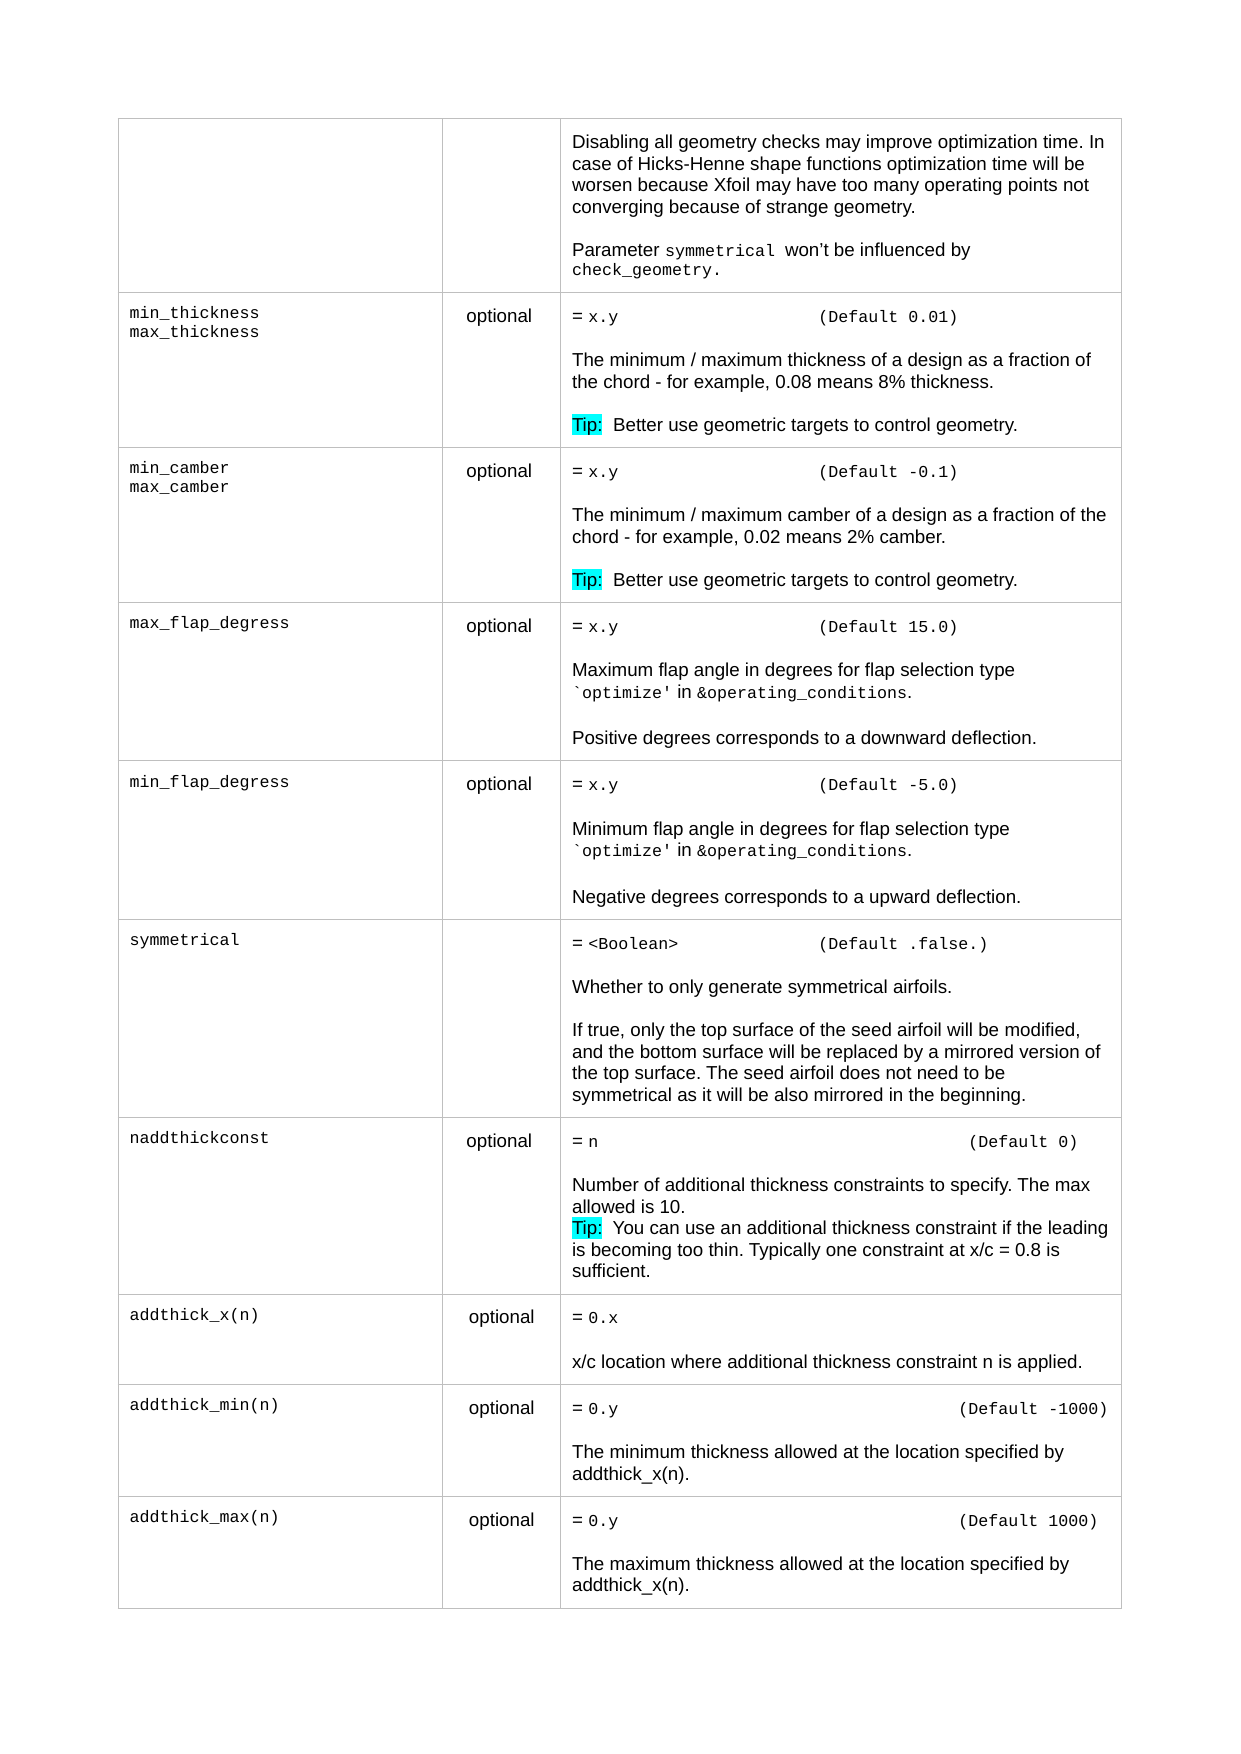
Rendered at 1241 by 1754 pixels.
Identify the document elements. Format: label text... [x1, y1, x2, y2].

table_cell = x.y (Default -0.1) The minimum / maximum camber of a design as a fraction of the chord - for example, 0.02 means 2% camber. Tip: Better use geometric targets to control geometry. [561, 448, 1121, 602]
table_cell optional [443, 293, 560, 447]
table_cell [119, 119, 442, 292]
table_cell = 0.x x/c location where additional thickness constraint n is applied. [561, 1295, 1121, 1384]
table_cell = n (Default 0) Number of additional thickness constraints to specify. The max allowed is 10. Tip: You can use an additional thickness constraint if the leading is becoming too thin. Typically one constraint at x/c = 0.8 is sufficient. [561, 1118, 1121, 1293]
table_cell optional [443, 761, 560, 919]
table_cell = x.y (Default 15.0) Maximum flap angle in degrees for flap selection type `optimize' in &operating_conditions. Positive degrees corresponds to a downward deflection. [561, 603, 1121, 760]
table_cell optional [443, 603, 560, 760]
table_cell [443, 119, 560, 292]
table_cell optional [443, 1385, 560, 1496]
table_cell max_flap_degress [119, 603, 442, 760]
table_cell optional [443, 1118, 560, 1293]
table_cell optional [443, 1295, 560, 1384]
table_cell min_flap_degress [119, 761, 442, 919]
table_cell optional [443, 1497, 560, 1608]
table_cell symmetrical [119, 920, 442, 1117]
table_cell = 0.y (Default -1000) The minimum thickness allowed at the location specified by addthick_x(n). [561, 1385, 1121, 1496]
table_cell addthick_min(n) [119, 1385, 442, 1496]
table_cell min_thickness max_thickness [119, 293, 442, 447]
table_cell = 0.y (Default 1000) The maximum thickness allowed at the location specified by addthick_x(n). [561, 1497, 1121, 1608]
table_cell addthick_x(n) [119, 1295, 442, 1384]
table_cell = x.y (Default -5.0) Minimum flap angle in degrees for flap selection type `optimize' in &operating_conditions. Negative degrees corresponds to a upward deflection. [561, 761, 1121, 919]
table_cell Disabling all geometry checks may improve optimization time. In case of Hicks-Henne shape functions optimization time will be worsen because Xfoil may have too many operating points not converging because of strange geometry. Parameter symmetrical won’t be influenced by check_geometry. [561, 119, 1121, 292]
table_cell = x.y (Default 0.01) The minimum / maximum thickness of a design as a fraction of the chord - for example, 0.08 means 8% thickness. Tip: Better use geometric targets to control geometry. [561, 293, 1121, 447]
table_cell addthick_max(n) [119, 1497, 442, 1608]
table_cell optional [443, 448, 560, 602]
table_cell [443, 920, 560, 1117]
table_cell naddthickconst [119, 1118, 442, 1293]
table_cell = <Boolean> (Default .false.) Whether to only generate symmetrical airfoils. If true, only the top surface of the seed airfoil will be modified, and the bottom surface will be replaced by a mirrored version of the top surface. The seed airfoil does not need to be symmetrical as it will be also mirrored in the beginning. [561, 920, 1121, 1117]
table_cell min_camber max_camber [119, 448, 442, 602]
